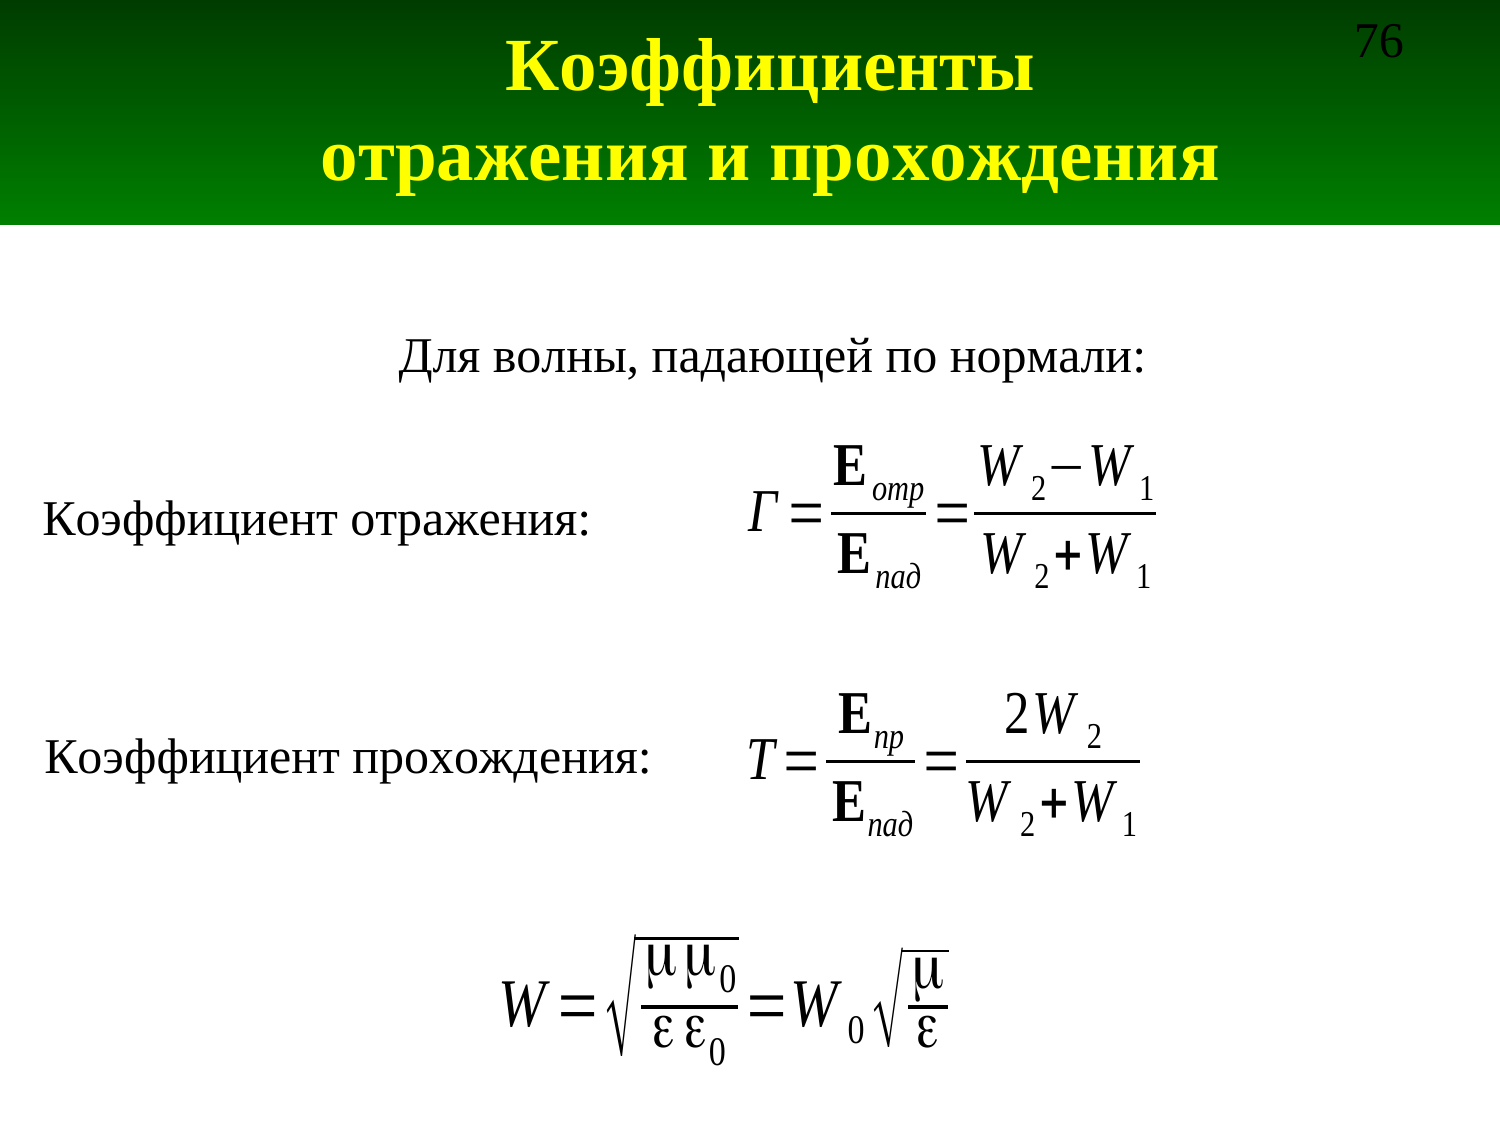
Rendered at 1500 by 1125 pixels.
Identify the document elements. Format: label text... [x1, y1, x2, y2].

chart [484, 933, 965, 1074]
text_box Коэффициент прохождения: [29, 715, 660, 791]
text_box Для волны, падающей по нормали: [383, 314, 1160, 390]
chart [733, 680, 1154, 845]
chart [732, 432, 1172, 597]
text_box Коэффициент отражения: [27, 478, 603, 554]
title Коэффициенты отражения и прохождения [100, 7, 1441, 204]
